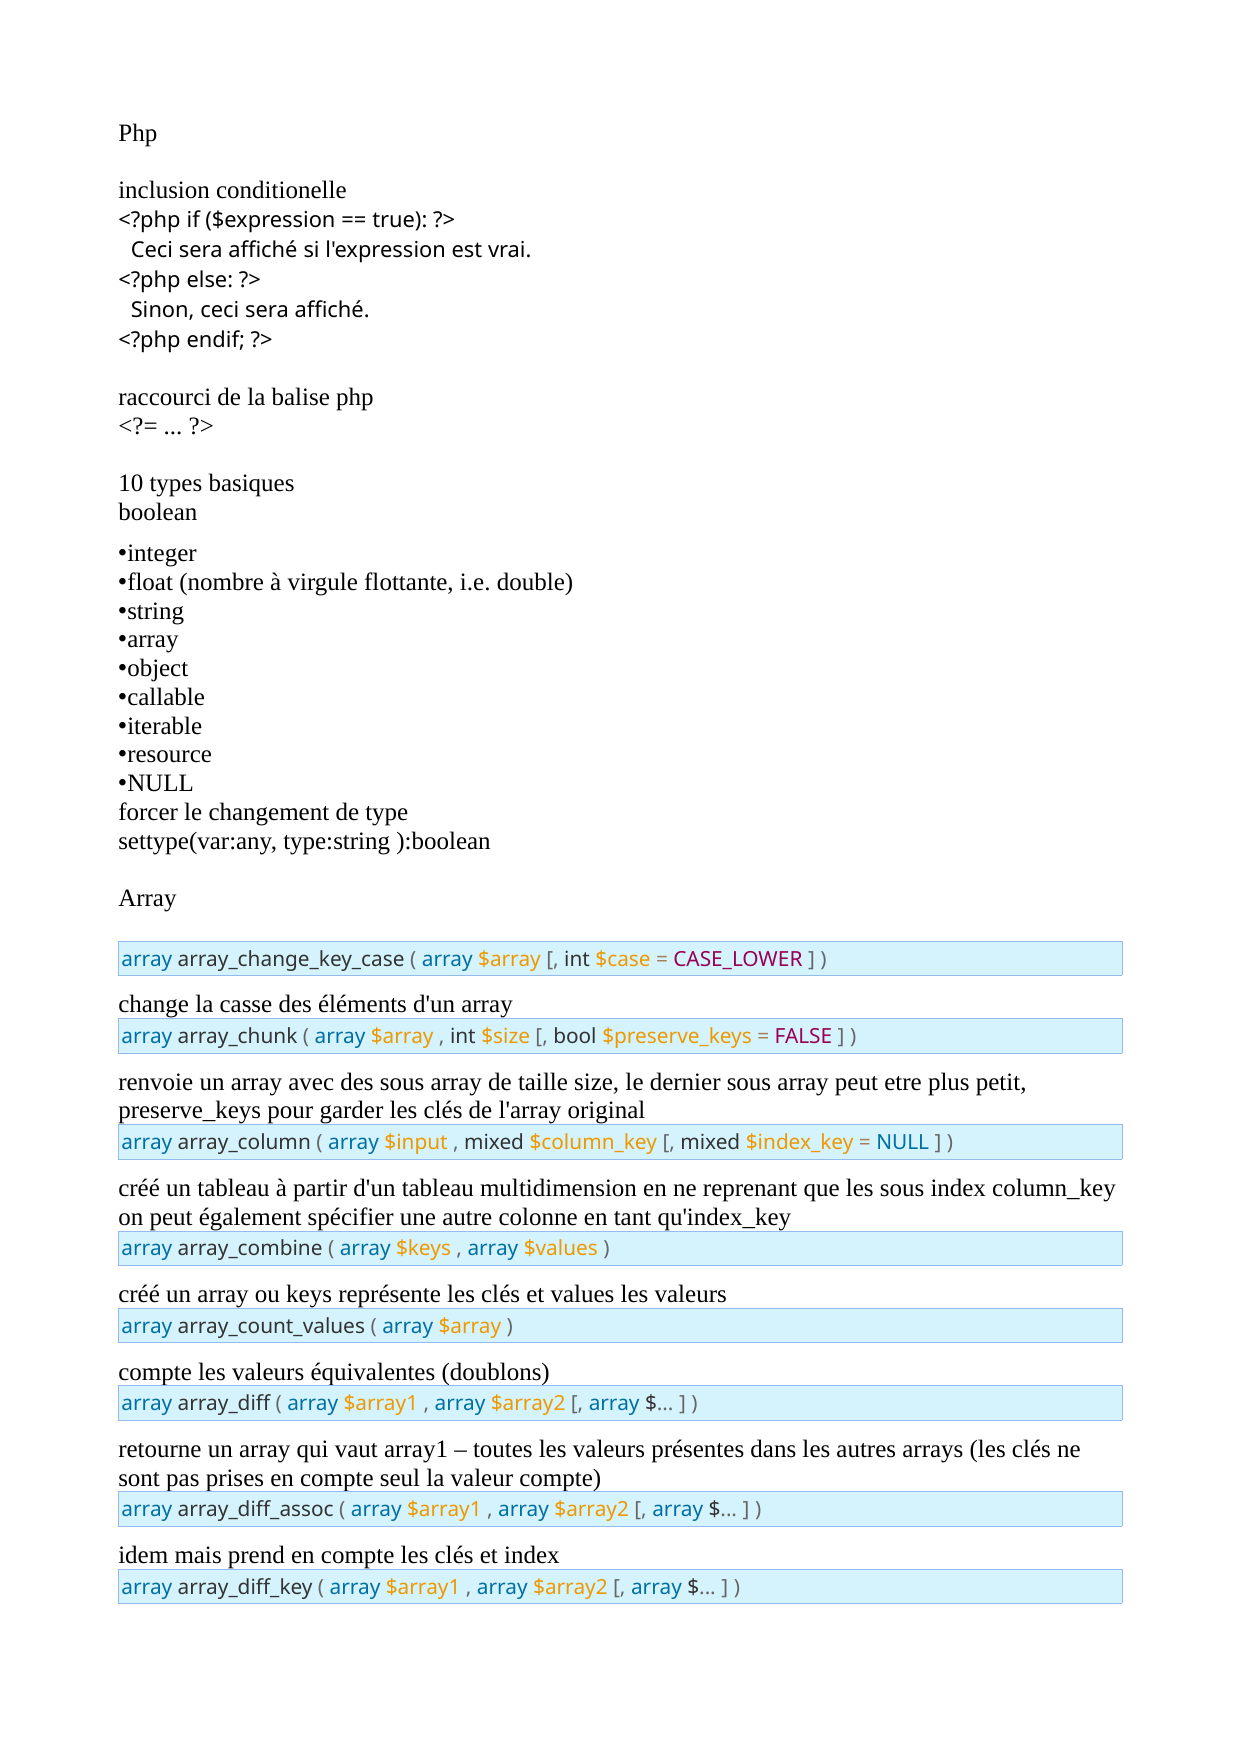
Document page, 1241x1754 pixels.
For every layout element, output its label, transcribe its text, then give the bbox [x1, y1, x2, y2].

text array array_diff ( array $array1 , array $array2 [, array $... ] ) [119, 1386, 1122, 1420]
text array array_count_values ( array $array ) [119, 1309, 1122, 1342]
text Php [118, 118, 1122, 147]
text array array_diff_key ( array $array1 , array $array2 [, array $... ] ) [119, 1570, 1122, 1603]
text array array_chunk ( array $array , int $size [, bool $preserve_keys = FALSE ] ) [119, 1019, 1122, 1053]
list object [118, 653, 1122, 682]
text retourne un array qui vaut array1 – toutes les valeurs présentes dans les autres arrays (les clés ne sont pas prises en compte seul la valeur compte) [118, 1434, 1122, 1491]
text array array_combine ( array $keys , array $values ) [119, 1232, 1122, 1265]
text <?= ... ?> [118, 411, 1122, 439]
text array array_diff_assoc ( array $array1 , array $array2 [, array $... ] ) [119, 1492, 1122, 1526]
text array array_column ( array $input , mixed $column_key [, mixed $index_key = NULL ] ) [119, 1125, 1122, 1159]
text settype(var:any, type:string ):boolean [118, 826, 1122, 854]
text créé un tableau à partir d'un tableau multidimension en ne reprenant que les sous index column_key on peut également spécifier une autre colonne en tant qu'index_key [118, 1173, 1122, 1231]
list callable [118, 682, 1122, 711]
text forcer le changement de type [118, 797, 1122, 826]
text boolean [118, 497, 1122, 526]
text <?php if ($expression == true): ?> Ceci sera affiché si l'expression est vrai. <?php else: ?> Sinon, ceci sera affiché. <?php endif; ?> [118, 204, 1122, 353]
list string [118, 596, 1122, 624]
text renvoie un array avec des sous array de taille size, le dernier sous array peut etre plus petit, preserve_keys pour garder les clés de l'array original [118, 1067, 1122, 1124]
list integer [118, 538, 1122, 567]
text raccourci de la balise php [118, 382, 1122, 411]
text 10 types basiques [118, 468, 1122, 497]
text array array_change_key_case ( array $array [, int $case = CASE_LOWER ] ) [119, 942, 1122, 975]
text Array [118, 883, 1122, 912]
text créé un array ou keys représente les clés et values les valeurs [118, 1279, 1122, 1308]
list array [118, 624, 1122, 653]
text idem mais prend en compte les clés et index [118, 1540, 1122, 1569]
list resource [118, 739, 1122, 768]
text compte les valeurs équivalentes (doublons) [118, 1357, 1122, 1385]
list iterable [118, 711, 1122, 739]
text inclusion conditionelle [118, 176, 1122, 204]
text change la casse des éléments d'un array [118, 989, 1122, 1018]
list float (nombre à virgule flottante, i.e. double) [118, 567, 1122, 596]
list NULL [118, 768, 1122, 797]
